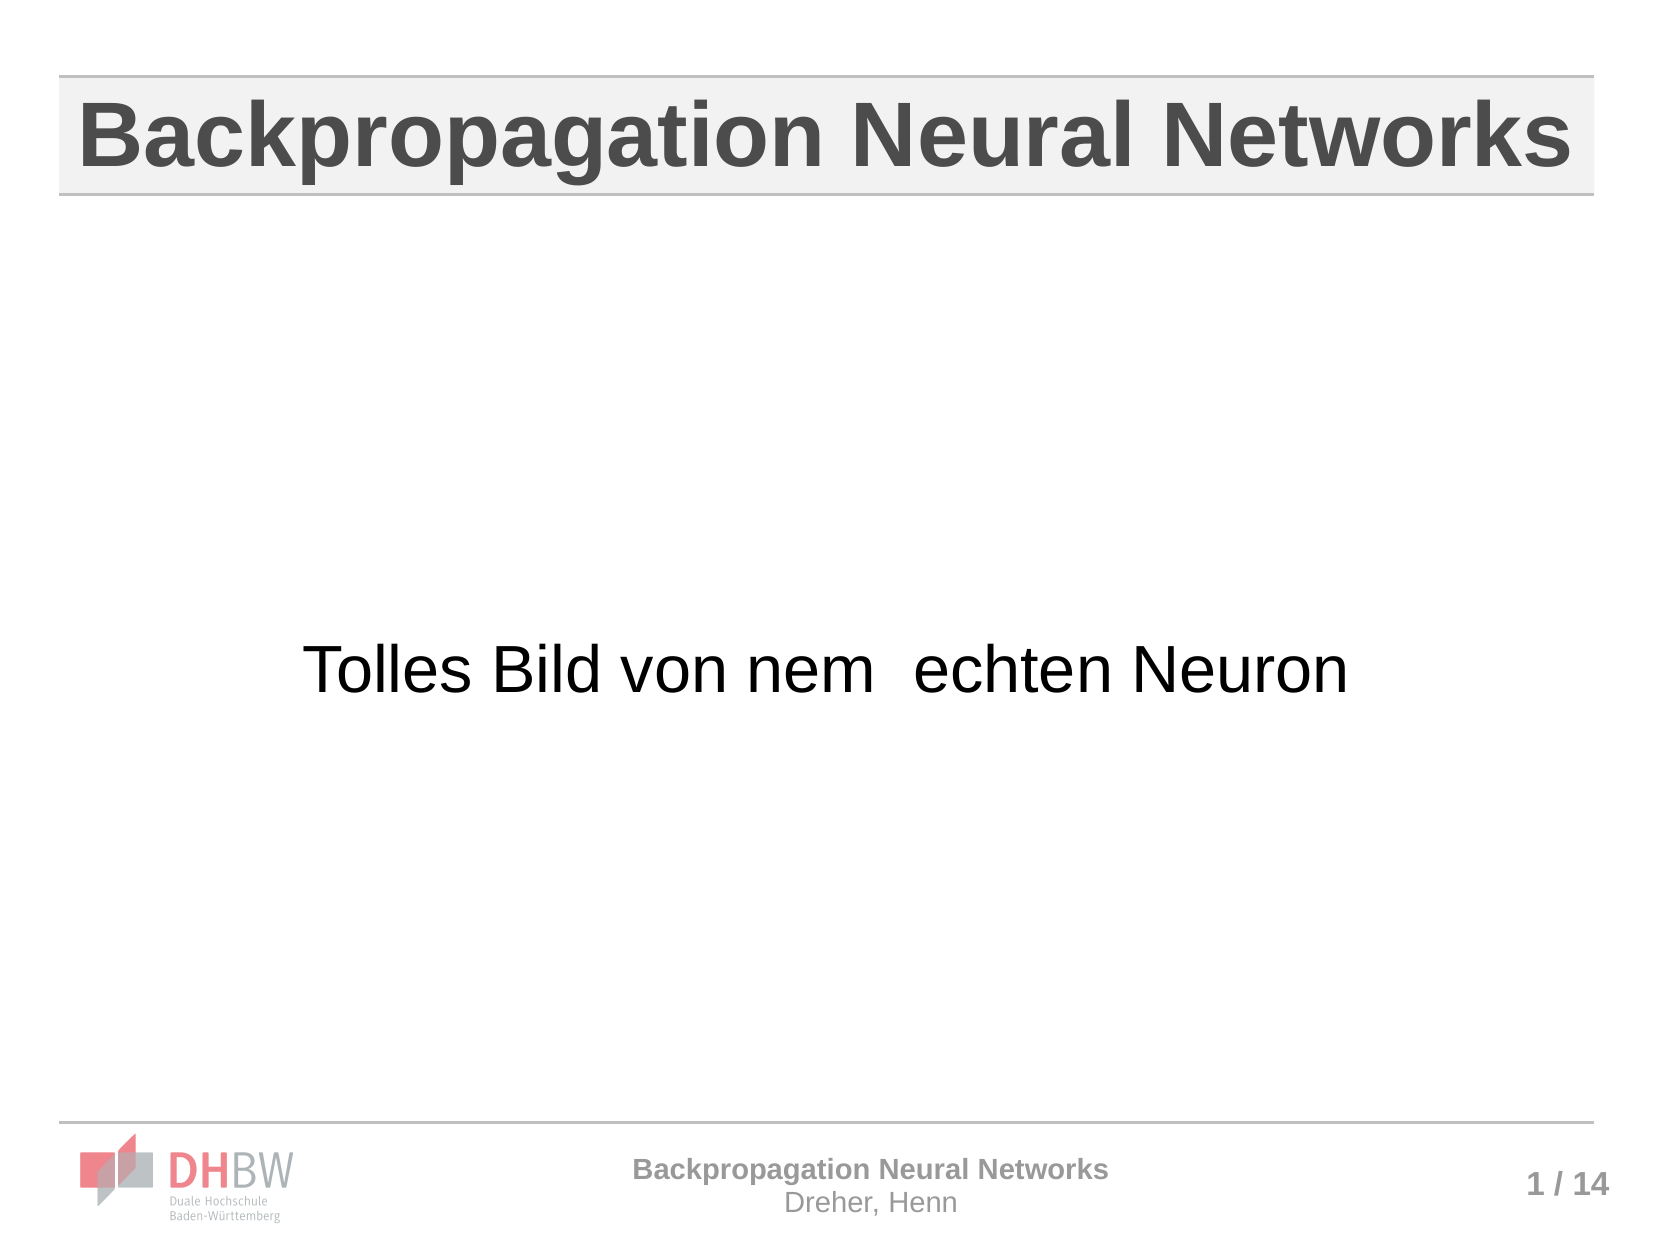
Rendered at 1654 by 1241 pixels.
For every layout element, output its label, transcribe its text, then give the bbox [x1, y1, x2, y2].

title Backpropagation Neural Networks [59, 31, 1595, 239]
subtitle Tolles Bild von nem echten Neuron [82, 260, 1571, 1080]
picture [78, 1133, 296, 1225]
